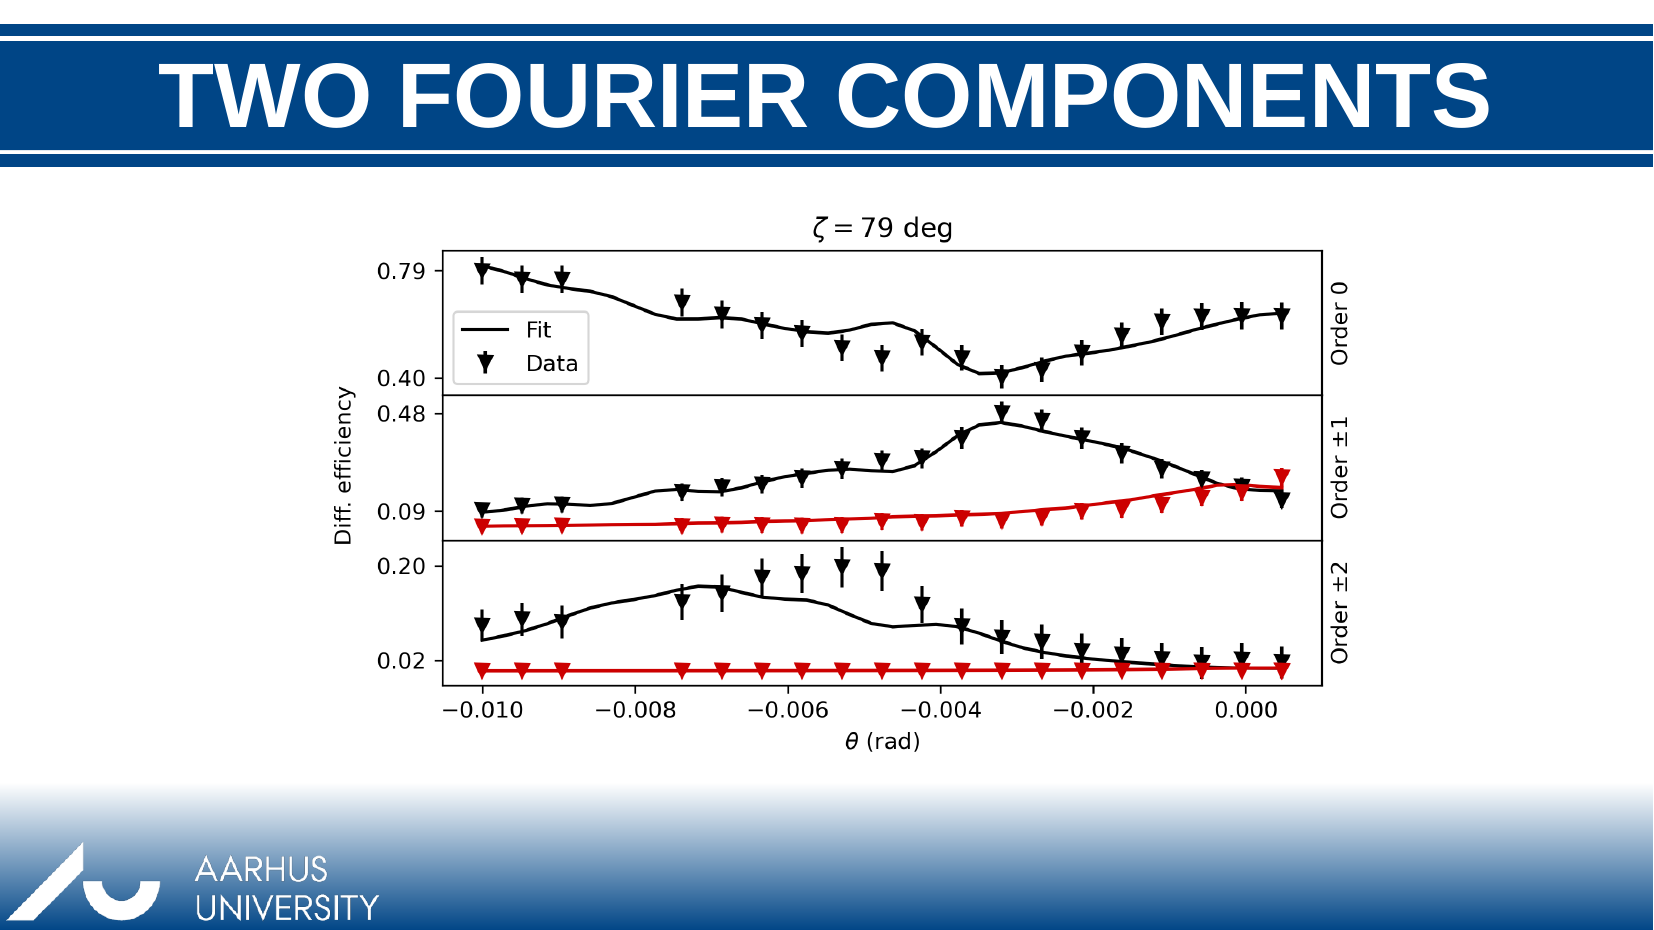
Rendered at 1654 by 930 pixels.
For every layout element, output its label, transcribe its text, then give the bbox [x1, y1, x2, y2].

picture [5, 841, 414, 928]
title TWO FOURIER COMPONENTS [0, 41, 1653, 151]
picture [317, 197, 1368, 771]
